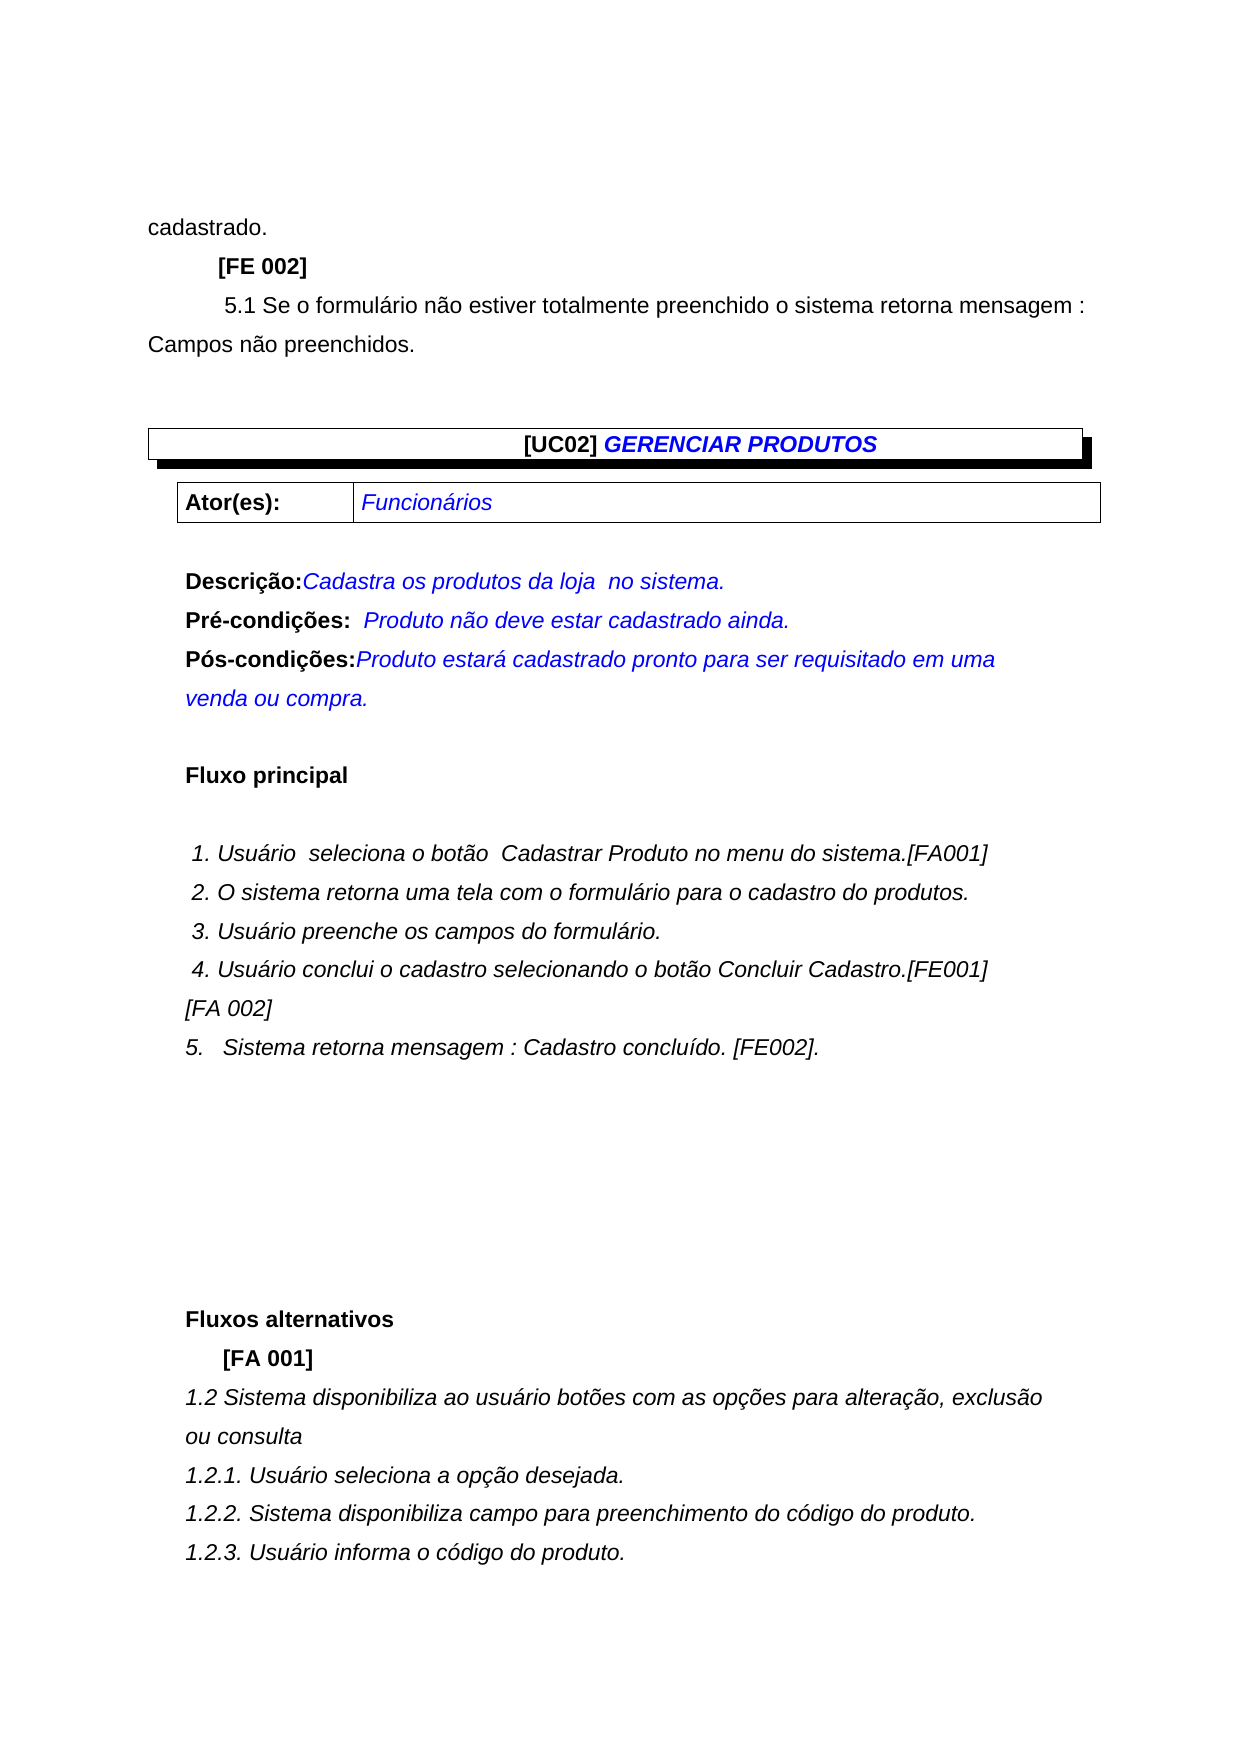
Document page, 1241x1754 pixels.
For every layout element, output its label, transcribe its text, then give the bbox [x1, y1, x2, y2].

text 1.2 Sistema disponibiliza ao usuário botões com as opções para alteração, exclusão [185, 1384, 1092, 1410]
text 1.2.2. Sistema disponibiliza campo para preenchimento do código do produto. [185, 1500, 1092, 1527]
text 1.2.1. Usuário seleciona a opção desejada. [185, 1462, 1092, 1488]
text Descrição:Cadastra os produtos da loja no sistema. [185, 568, 1092, 594]
text 5.1 Se o formulário não estiver totalmente preenchido o sistema retorna mensagem : [148, 292, 1092, 318]
text Campos não preenchidos. [148, 331, 1092, 357]
text [FA 002] [185, 995, 1092, 1022]
text 3. Usuário preenche os campos do formulário. [185, 918, 1092, 944]
text Pós-condições:Produto estará cadastrado pronto para ser requisitado em uma [185, 646, 1092, 672]
table_header Ator(es): [178, 483, 353, 522]
text 1. Usuário seleciona o botão Cadastrar Produto no menu do sistema.[FA001] [185, 840, 1092, 866]
text Pré-condições: Produto não deve estar cadastrado ainda. [185, 607, 1092, 633]
text cadastrado. [148, 214, 1092, 241]
list Sistema retorna mensagem : Cadastro concluído. [FE002]. [185, 1034, 1092, 1061]
text venda ou compra. [185, 684, 1092, 711]
text Fluxos alternativos [185, 1306, 1092, 1332]
text 1.2.3. Usuário informa o código do produto. [185, 1539, 1092, 1566]
table_header Funcionários [354, 483, 1100, 522]
text ou consulta [185, 1423, 1092, 1449]
text 2. O sistema retorna uma tela com o formulário para o cadastro do produtos. [185, 879, 1092, 905]
text [FE 002] [148, 253, 1092, 279]
text [FA 001] [223, 1345, 1092, 1371]
text 4. Usuário conclui o cadastro selecionando o botão Concluir Cadastro.[FE001] [185, 956, 1092, 983]
text Fluxo principal [185, 762, 1092, 788]
text [UC02] GERENCIAR PRODUTOS [149, 429, 1082, 459]
